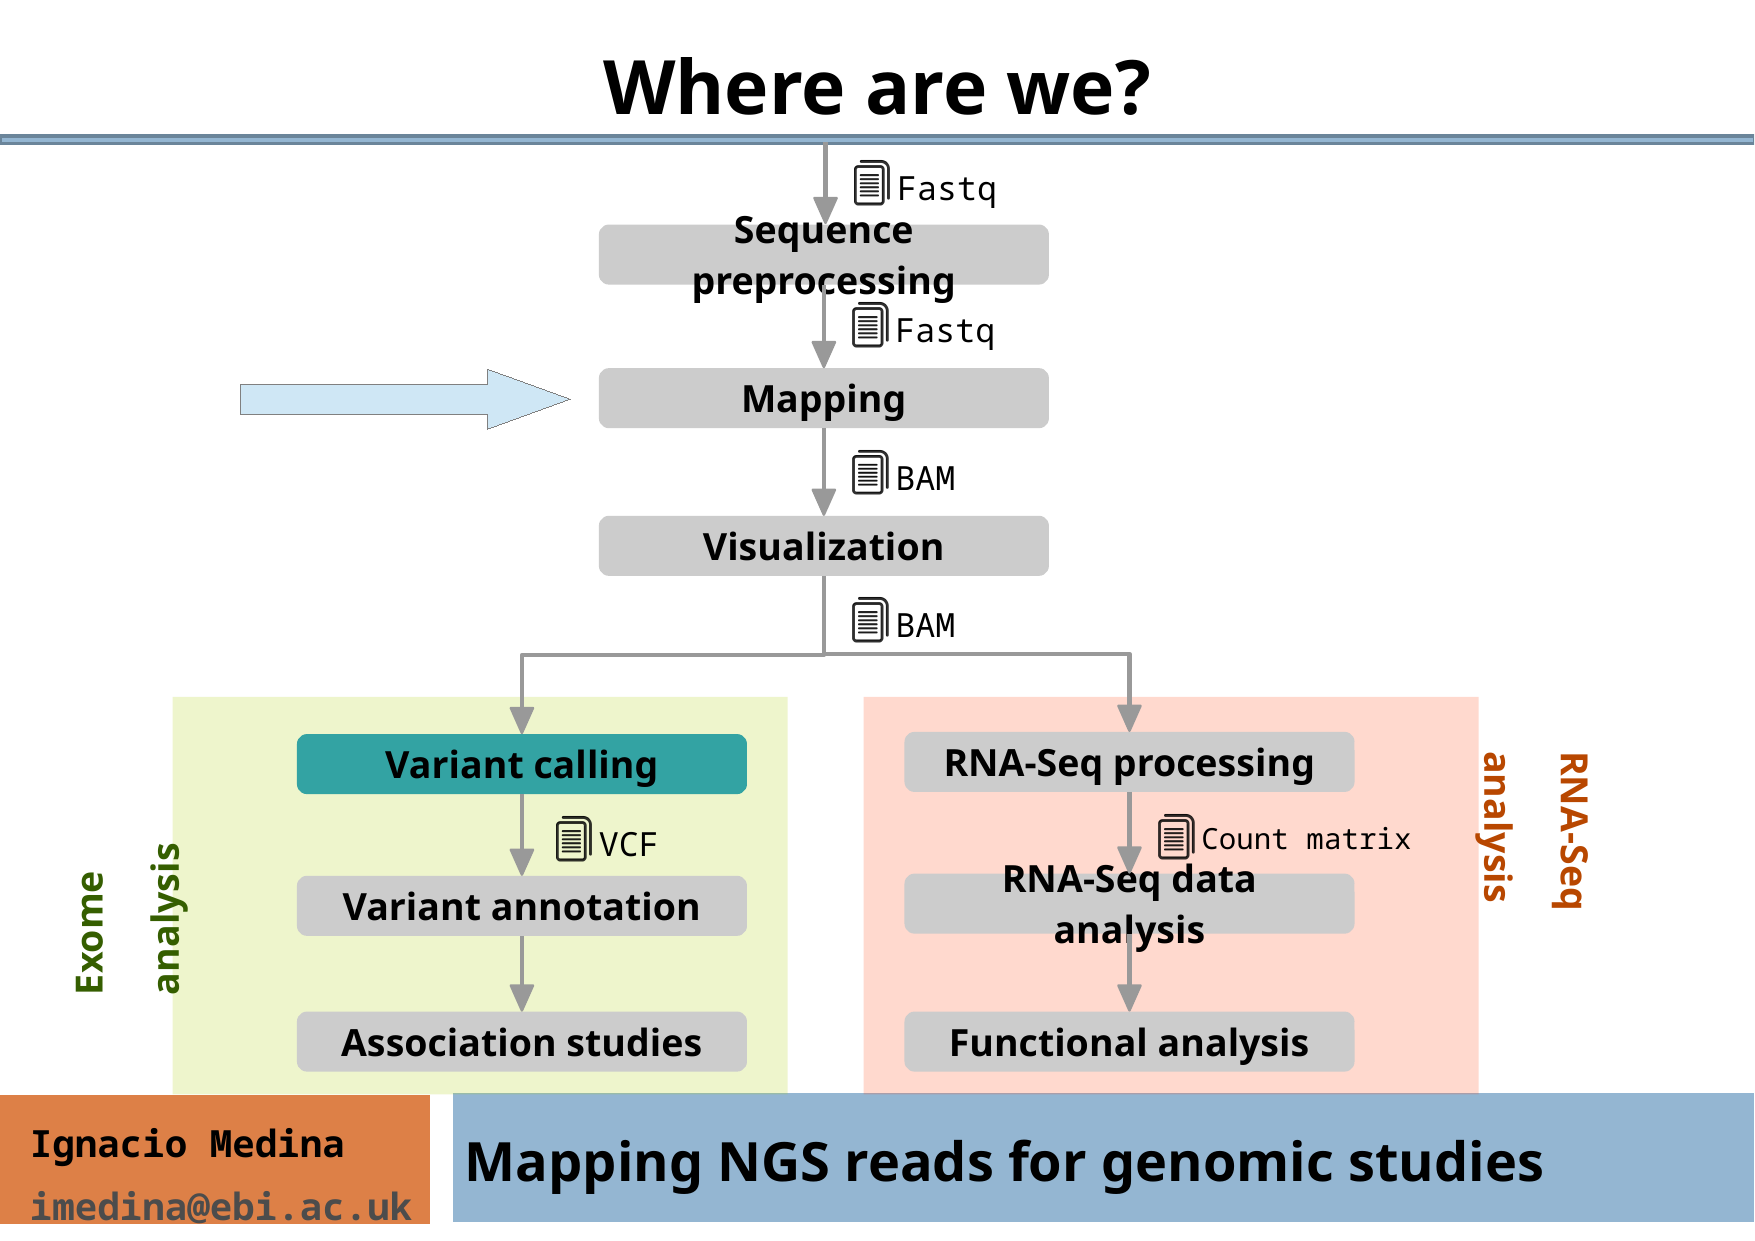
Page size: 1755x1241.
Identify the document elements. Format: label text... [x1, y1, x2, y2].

text_box RNA-Seq data analysis [904, 873, 1355, 934]
text_box VCF [584, 813, 771, 867]
text_box Mapping NGS reads for genomic studies [450, 1116, 1726, 1195]
text_box Functional analysis [904, 1011, 1355, 1072]
text_box [863, 696, 1479, 1095]
text_box Where are we? [67, 27, 1688, 130]
text_box Variant calling [296, 734, 747, 795]
text_box Exome analysis [51, 717, 176, 1010]
text_box Sequence preprocessing [598, 224, 1049, 285]
text_box Variant annotation [296, 875, 747, 936]
picture [844, 299, 897, 352]
text_box RNA-Seq processing [904, 731, 1355, 792]
text_box Visualization [598, 515, 1049, 576]
text_box [172, 696, 788, 1095]
picture [1150, 811, 1203, 864]
text_box Mapping [598, 368, 1049, 429]
text_box BAM [880, 447, 1067, 501]
text_box Ignacio Medina imedina@ebi.ac.uk [15, 1110, 436, 1224]
text_box RNA-Seq analysis [1487, 736, 1612, 1073]
picture [844, 447, 897, 500]
text_box [240, 369, 571, 430]
text_box Count matrix [1203, 811, 1473, 864]
text_box BAM [880, 595, 1067, 649]
text_box [0, 136, 1754, 144]
text_box Association studies [296, 1011, 747, 1072]
picture [844, 594, 897, 647]
text_box Fastq [880, 299, 1067, 354]
text_box Fastq [882, 157, 1069, 211]
picture [846, 157, 898, 210]
picture [548, 813, 600, 866]
